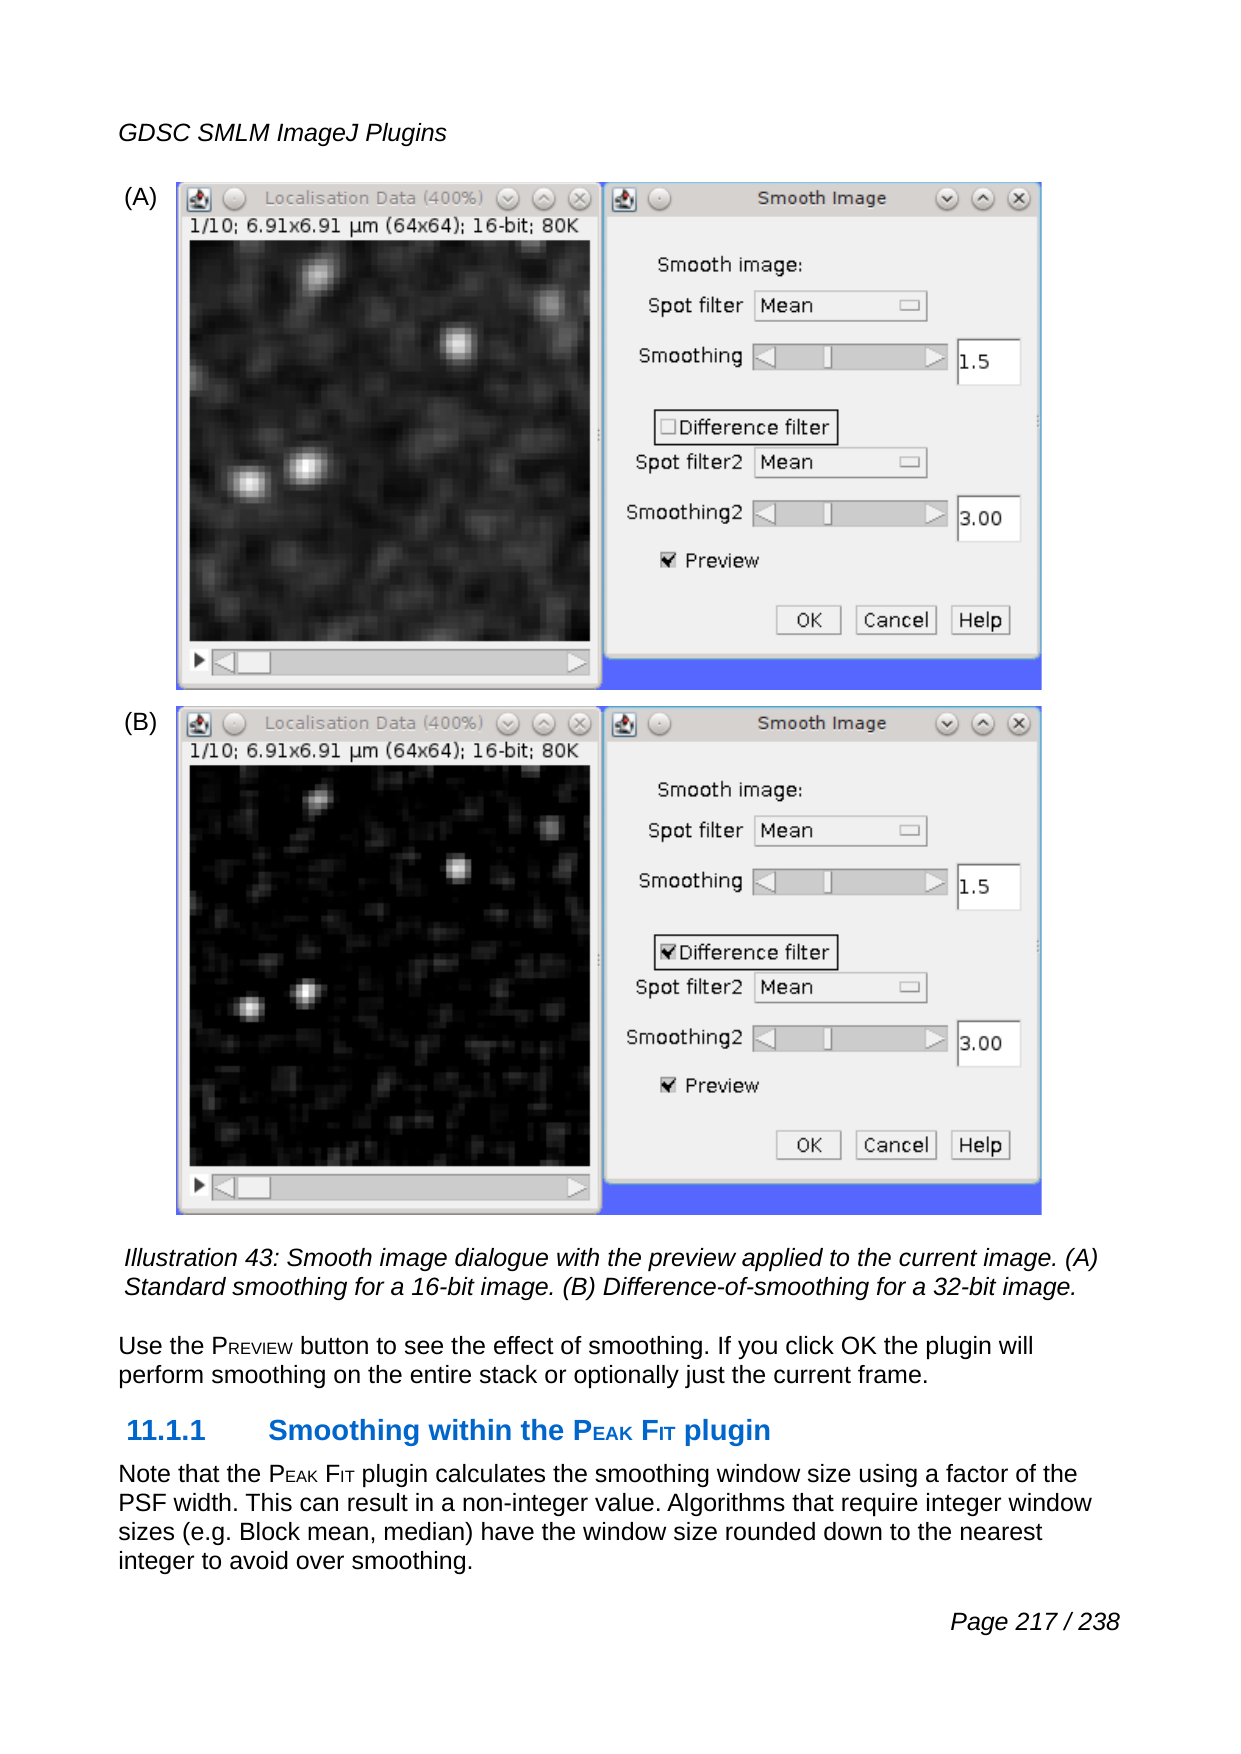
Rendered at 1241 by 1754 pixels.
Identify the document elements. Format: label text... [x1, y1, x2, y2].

table_header (A) [118, 176, 163, 701]
table_cell Illustration 43: Smooth image dialogue with the preview applied to the current image. (A) Standard smoothing for a 16-bit image. (B) Difference-of-smoothing for a 32-bit image. [118, 1225, 1123, 1331]
table_header [164, 176, 1123, 701]
text Use the Preview button to see the effect of smoothing. If you click OK the plugin will perform smoothing on the entire stack or optionally just the current frame. [118, 1331, 1122, 1388]
subtitle Smoothing within the Peak Fit plugin [118, 1413, 1122, 1447]
table_cell (B) [118, 701, 163, 1225]
picture [176, 706, 1042, 1215]
text Note that the Peak Fit plugin calculates the smoothing window size using a factor of the PSF width. This can result in a non-integer value. Algorithms that require integer window sizes (e.g. Block mean, median) have the window size rounded down to the nearest integer to avoid over smoothing. [118, 1459, 1122, 1574]
table_cell [164, 701, 1123, 1225]
picture [176, 182, 1042, 690]
